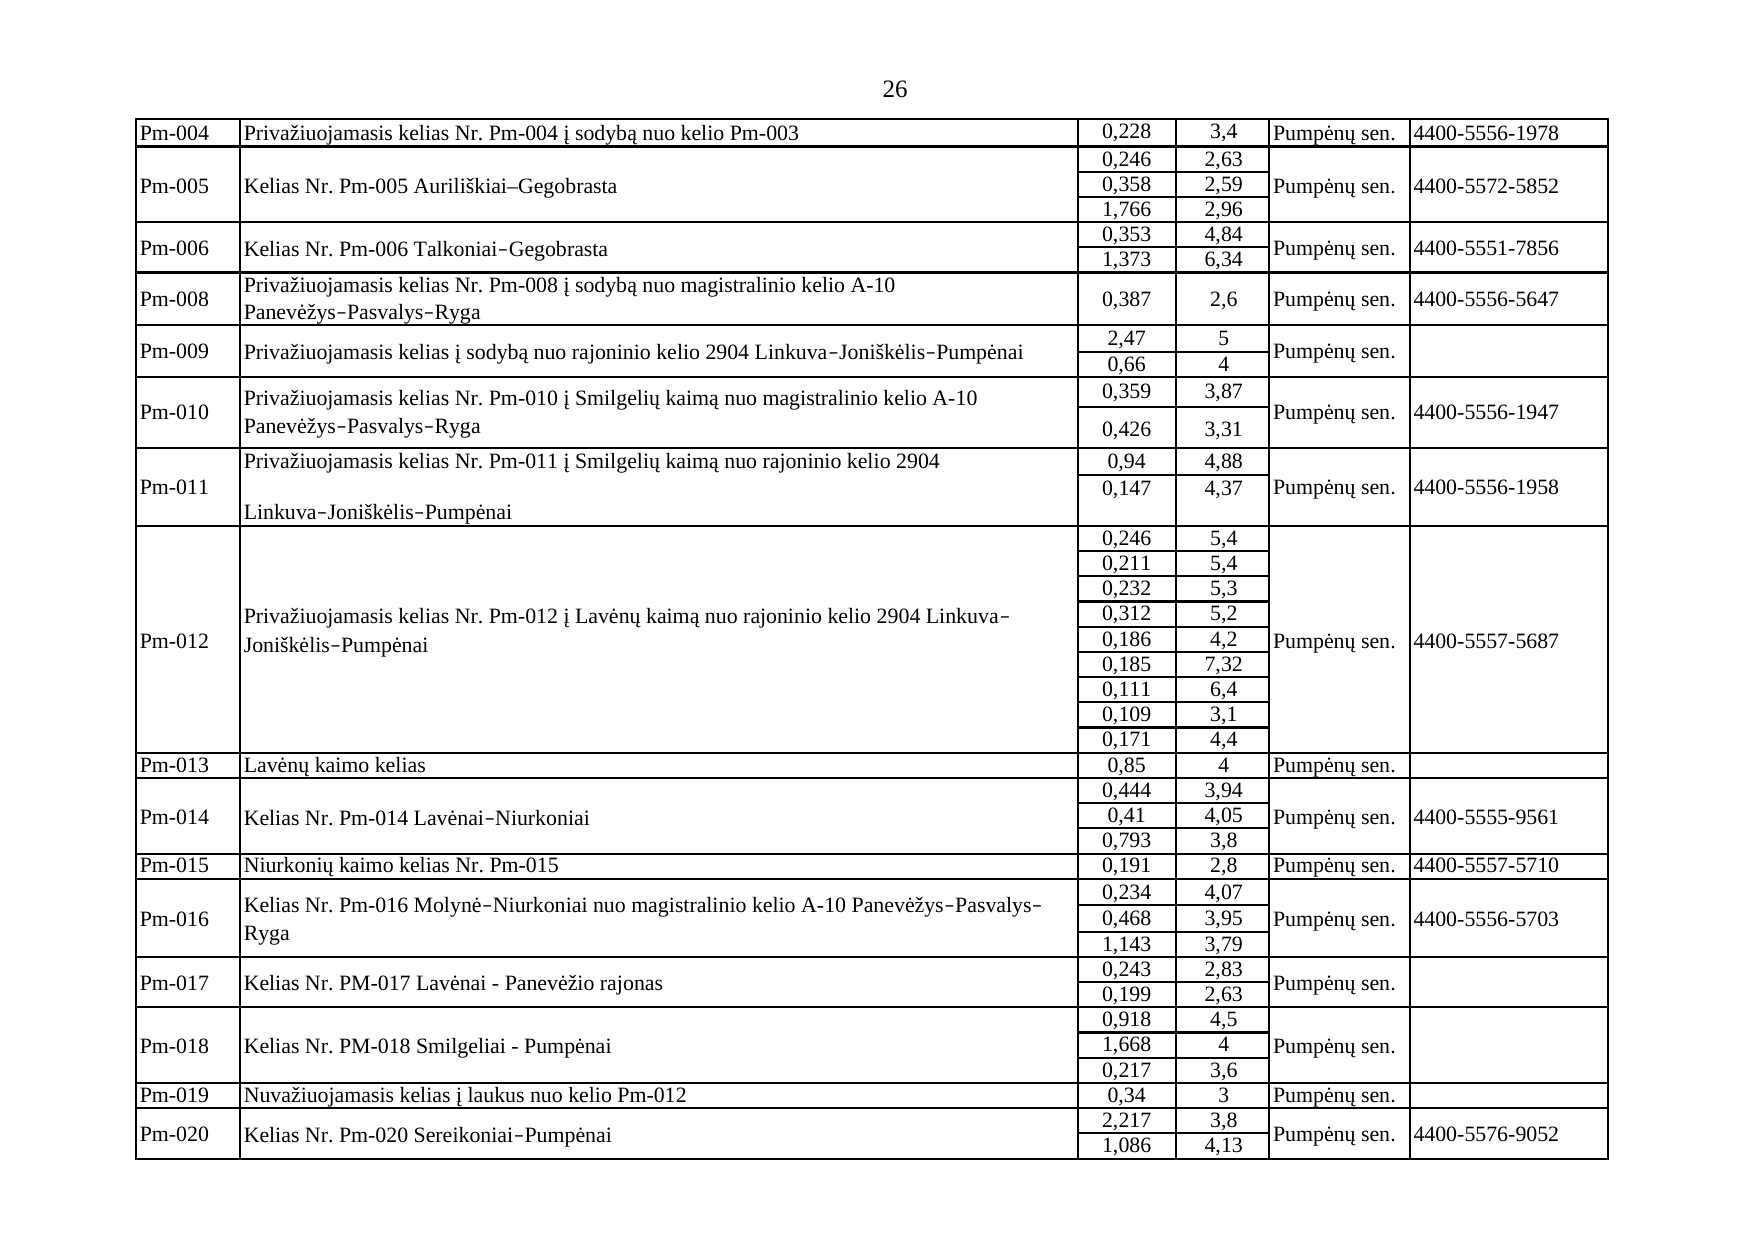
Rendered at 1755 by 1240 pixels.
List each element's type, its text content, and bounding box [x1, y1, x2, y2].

table_cell Pm-016 [137, 880, 239, 956]
table_cell 0,312 [1079, 603, 1175, 626]
table_cell 2,47 [1079, 326, 1175, 351]
table_cell 4,4 [1177, 729, 1268, 752]
table_cell Pm-010 [137, 378, 239, 447]
table_cell Pumpėnų sen. [1270, 527, 1409, 752]
table_cell 0,147 [1079, 476, 1175, 525]
table_cell 4400-5556-5703 [1411, 880, 1607, 956]
table_cell Pumpėnų sen. [1270, 855, 1409, 878]
table_cell 4,5 [1177, 1008, 1268, 1031]
table_cell 3,94 [1177, 779, 1268, 802]
table_cell 0,211 [1079, 552, 1175, 575]
table_cell Kelias Nr. PM-017 Lavėnai - Panevėžio rajonas [241, 958, 1077, 1006]
table_cell 1,766 [1079, 198, 1175, 221]
table_cell Nuvažiuojamasis kelias į laukus nuo kelio Pm-012 [241, 1084, 1077, 1107]
table_cell Pumpėnų sen. [1270, 223, 1409, 271]
table_cell 1,668 [1079, 1034, 1175, 1057]
table_cell 4,88 [1177, 449, 1268, 474]
table_cell 0,793 [1079, 829, 1175, 852]
table_cell 0,246 [1079, 148, 1175, 171]
table_cell Kelias Nr. Pm-005 Auriliškiai–Gegobrasta [241, 148, 1077, 221]
table_cell 4,37 [1177, 476, 1268, 525]
table_cell Pm-019 [137, 1084, 239, 1107]
table_cell 7,32 [1177, 653, 1268, 676]
table_cell 4,2 [1177, 628, 1268, 651]
table_cell 6,34 [1177, 248, 1268, 271]
table_cell Pumpėnų sen. [1270, 880, 1409, 956]
table_cell 2,63 [1177, 983, 1268, 1006]
table_cell Pumpėnų sen. [1270, 1109, 1409, 1157]
table_cell 5,4 [1177, 527, 1268, 550]
table_cell 4,13 [1177, 1134, 1268, 1157]
table_cell Pm-011 [137, 449, 239, 525]
table_cell Pumpėnų sen. [1270, 754, 1409, 777]
table_cell Kelias Nr. Pm-016 Molynė–Niurkoniai nuo magistralinio kelio A-10 Panevėžys–Pasvalys–Ryga [241, 880, 1077, 956]
table_cell 0,34 [1079, 1084, 1175, 1107]
table_cell 4400-5555-9561 [1411, 779, 1607, 852]
table_cell Privažiuojamasis kelias Nr. Pm-012 į Lavėnų kaimą nuo rajoninio kelio 2904 Linkuva–Joniškėlis–Pumpėnai [241, 527, 1077, 752]
table_cell 0,185 [1079, 653, 1175, 676]
table_cell [1411, 754, 1607, 777]
table_cell 4400-5556-1978 [1411, 120, 1607, 145]
table_cell Pumpėnų sen. [1270, 378, 1409, 447]
table_cell 3,95 [1177, 906, 1268, 931]
table_cell 4400-5557-5710 [1411, 855, 1607, 878]
table_cell Pm-015 [137, 855, 239, 878]
table_cell 2,63 [1177, 148, 1268, 171]
table_cell 4 [1177, 353, 1268, 376]
table_cell Kelias Nr. Pm-020 Sereikoniai–Pumpėnai [241, 1109, 1077, 1157]
table_cell 5,2 [1177, 603, 1268, 626]
table_cell 0,186 [1079, 628, 1175, 651]
table_cell 0,171 [1079, 729, 1175, 752]
table_cell 0,234 [1079, 880, 1175, 904]
table_cell 5 [1177, 326, 1268, 351]
table_cell 0,353 [1079, 223, 1175, 246]
table_cell [1411, 1084, 1607, 1107]
table_cell Pm-013 [137, 754, 239, 777]
table_cell 0,232 [1079, 577, 1175, 600]
table_cell Pm-009 [137, 326, 239, 376]
table_cell 0,217 [1079, 1059, 1175, 1082]
table_cell 4 [1177, 754, 1268, 777]
table_cell 0,111 [1079, 678, 1175, 701]
table_cell Kelias Nr. Pm-014 Lavėnai–Niurkoniai [241, 779, 1077, 852]
table_cell [1411, 958, 1607, 1006]
table_cell Pm-006 [137, 223, 239, 271]
table_cell Pm-004 [137, 120, 239, 145]
table_cell Privažiuojamasis kelias į sodybą nuo rajoninio kelio 2904 Linkuva–Joniškėlis–Pumpėnai [241, 326, 1077, 376]
table_cell 0,191 [1079, 855, 1175, 878]
table_cell 0,41 [1079, 804, 1175, 827]
table_cell Privažiuojamasis kelias Nr. Pm-004 į sodybą nuo kelio Pm-003 [241, 120, 1077, 145]
table_cell 4400-5556-5647 [1411, 274, 1607, 324]
table_cell Privažiuojamasis kelias Nr. Pm-008 į sodybą nuo magistralinio kelio A-10 Panevėžys–Pasvalys–Ryga [241, 274, 1077, 324]
table_cell Pumpėnų sen. [1270, 120, 1409, 145]
table_cell 3,8 [1177, 1109, 1268, 1132]
table_cell 4,05 [1177, 804, 1268, 827]
table_cell Privažiuojamasis kelias Nr. Pm-011 į Smilgelių kaimą nuo rajoninio kelio 2904 Linkuva–Joniškėlis–Pumpėnai [241, 449, 1077, 525]
table_cell 1,373 [1079, 248, 1175, 271]
table_cell 2,83 [1177, 958, 1268, 981]
table_cell 4400-5556-1947 [1411, 378, 1607, 447]
table_cell Kelias Nr. Pm-006 Talkoniai–Gegobrasta [241, 223, 1077, 271]
table_cell 3,6 [1177, 1059, 1268, 1082]
table_cell 4,07 [1177, 880, 1268, 904]
table_cell 5,3 [1177, 577, 1268, 600]
table_cell Pumpėnų sen. [1270, 958, 1409, 1006]
table_cell Pm-018 [137, 1008, 239, 1082]
table_cell 0,228 [1079, 120, 1175, 145]
table_cell [1411, 326, 1607, 376]
table_cell 2,59 [1177, 173, 1268, 196]
table_cell 3,8 [1177, 829, 1268, 852]
table_cell 0,94 [1079, 449, 1175, 474]
table_cell [1411, 1008, 1607, 1082]
table_cell Niurkonių kaimo kelias Nr. Pm-015 [241, 855, 1077, 878]
table_cell Pumpėnų sen. [1270, 148, 1409, 221]
table_cell 4400-5556-1958 [1411, 449, 1607, 525]
table_cell 5,4 [1177, 552, 1268, 575]
table_cell Pm-020 [137, 1109, 239, 1157]
table_cell 4 [1177, 1034, 1268, 1057]
table_cell Pumpėnų sen. [1270, 1084, 1409, 1107]
table_cell 2,6 [1177, 274, 1268, 324]
table_cell Pumpėnų sen. [1270, 449, 1409, 525]
table_cell 0,66 [1079, 353, 1175, 376]
table_cell 4400-5557-5687 [1411, 527, 1607, 752]
table_cell Kelias Nr. PM-018 Smilgeliai - Pumpėnai [241, 1008, 1077, 1082]
table_cell 0,426 [1079, 408, 1175, 447]
table_cell 0,468 [1079, 906, 1175, 931]
table_cell Pm-014 [137, 779, 239, 852]
table_cell Pm-017 [137, 958, 239, 1006]
table_cell 3,87 [1177, 378, 1268, 406]
table_cell 0,359 [1079, 378, 1175, 406]
table_cell 0,387 [1079, 274, 1175, 324]
table_cell Privažiuojamasis kelias Nr. Pm-010 į Smilgelių kaimą nuo magistralinio kelio A-10 Panevėžys–Pasvalys–Ryga [241, 378, 1077, 447]
table_cell 2,217 [1079, 1109, 1175, 1132]
table_cell 0,918 [1079, 1008, 1175, 1031]
table_cell 0,243 [1079, 958, 1175, 981]
table_cell 1,143 [1079, 933, 1175, 956]
table_cell Pumpėnų sen. [1270, 326, 1409, 376]
table_cell Lavėnų kaimo kelias [241, 754, 1077, 777]
table_cell 4400-5576-9052 [1411, 1109, 1607, 1157]
table_cell 0,109 [1079, 703, 1175, 726]
table_cell Pumpėnų sen. [1270, 1008, 1409, 1082]
table_cell 3,31 [1177, 408, 1268, 447]
table_cell 0,85 [1079, 754, 1175, 777]
table_cell 1,086 [1079, 1134, 1175, 1157]
table_cell 3,4 [1177, 120, 1268, 145]
table_cell Pm-008 [137, 274, 239, 324]
table_cell 4400-5572-5852 [1411, 148, 1607, 221]
table_cell 2,8 [1177, 855, 1268, 878]
table_cell 3,79 [1177, 933, 1268, 956]
table_cell Pumpėnų sen. [1270, 779, 1409, 852]
table_cell 0,246 [1079, 527, 1175, 550]
table_cell 3,1 [1177, 703, 1268, 726]
table_cell Pm-012 [137, 527, 239, 752]
table_cell Pumpėnų sen. [1270, 274, 1409, 324]
table_cell Pm-005 [137, 148, 239, 221]
table_cell 0,358 [1079, 173, 1175, 196]
table_cell 2,96 [1177, 198, 1268, 221]
table_cell 6,4 [1177, 678, 1268, 701]
table_cell 0,444 [1079, 779, 1175, 802]
table_cell 4400-5551-7856 [1411, 223, 1607, 271]
table_cell 3 [1177, 1084, 1268, 1107]
table_cell 0,199 [1079, 983, 1175, 1006]
table_cell 4,84 [1177, 223, 1268, 246]
